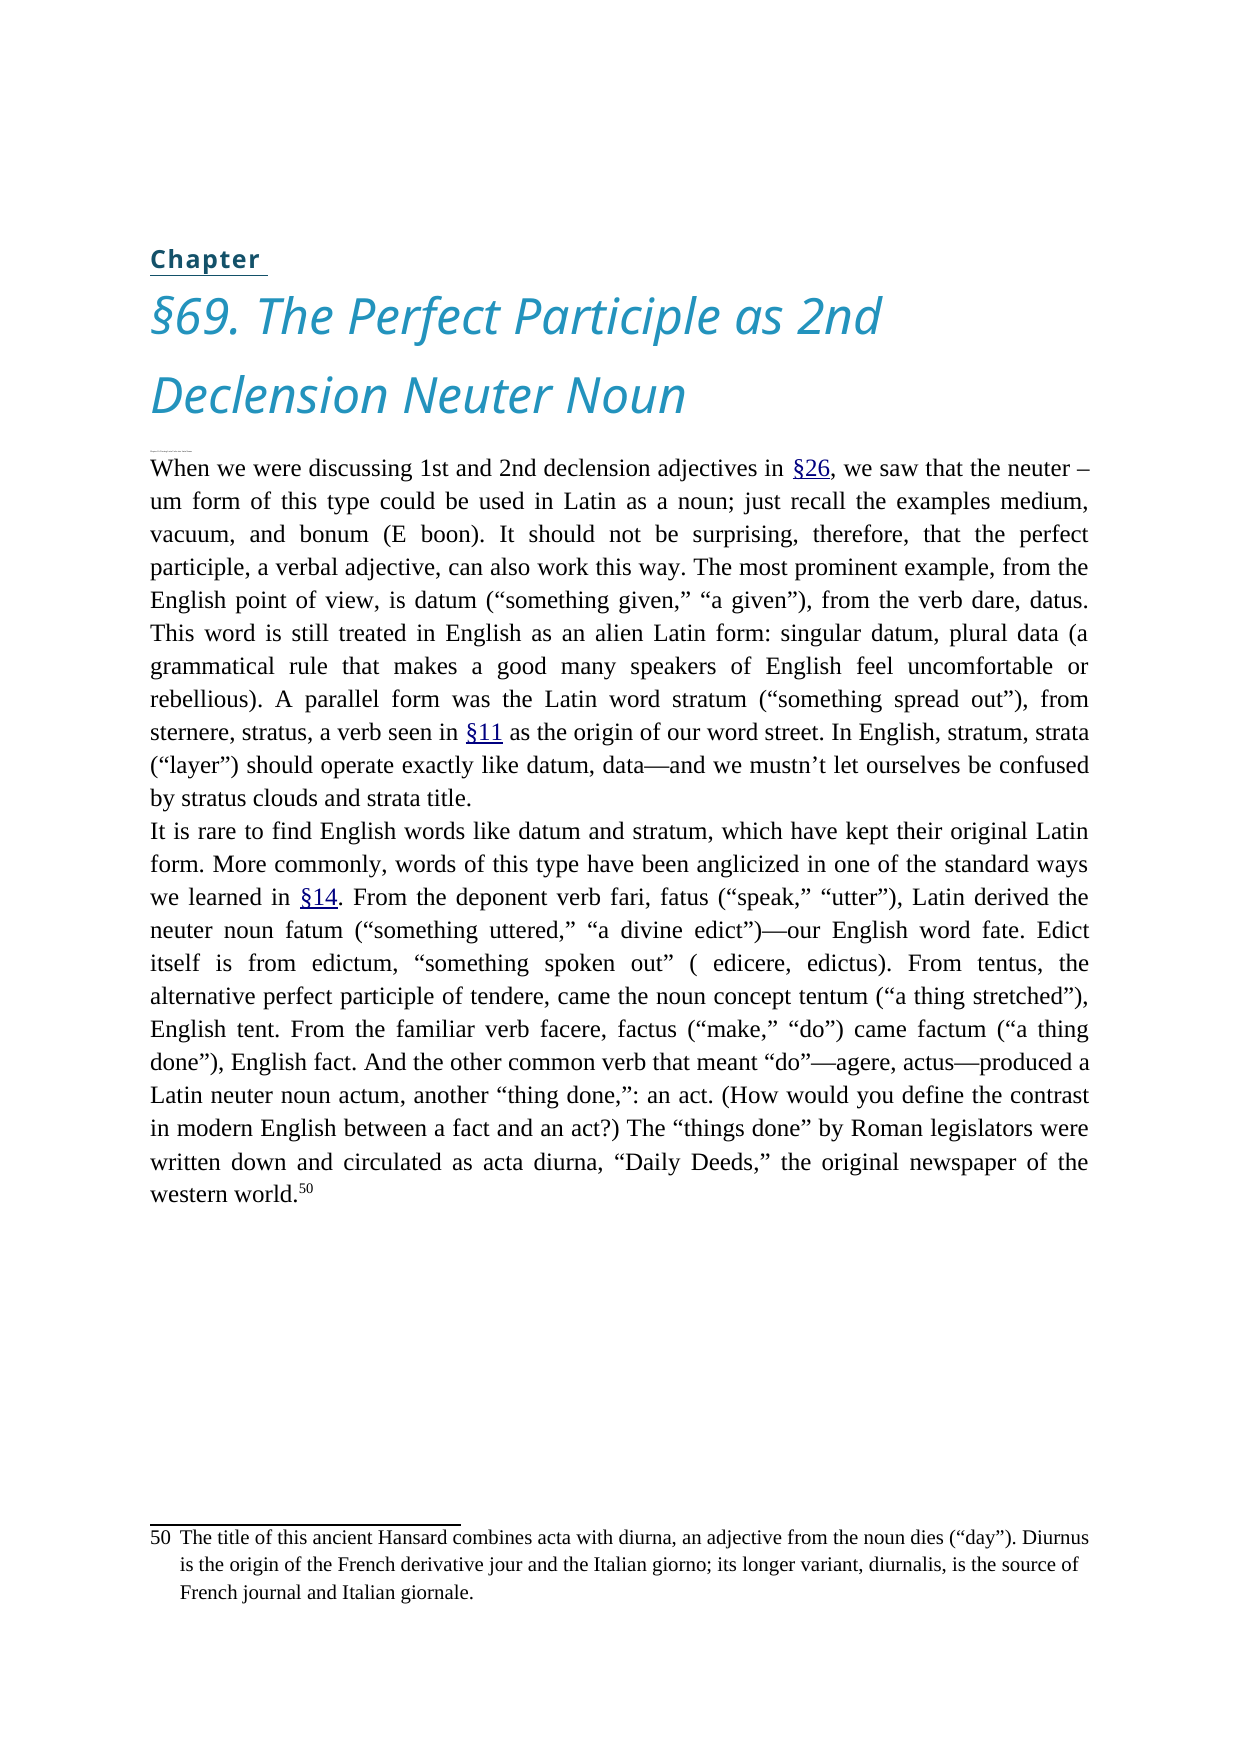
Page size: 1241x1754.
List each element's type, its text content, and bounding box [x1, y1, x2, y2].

text It is rare to find English words like datum and stratum, which have kept their original Latin form. More commonly, words of this type have been anglicized in one of the standard ways we learned in §14. From the deponent verb fari, fatus (“speak,” “utter”), Latin derived the neuter noun fatum (“something uttered,” “a divine edict”)—our English word fate. Edict itself is from edictum, “something spoken out” ( edicere, edictus). From tentus, the alternative perfect participle of tendere, came the noun concept tentum (“a thing stretched”), English tent. From the familiar verb facere, factus (“make,” “do”) came factum (“a thing done”), English fact. And the other common verb that meant “do”—agere, actus—produced a Latin neuter noun actum, another “thing done,”: an act. (How would you define the contrast in modern English between a fact and an act?) The “things done” by Roman legislators were written down and circulated as acta diurna, “Daily Deeds,” the original newspaper of the western world. [150, 816, 1090, 1208]
subtitle §69. The Perfect Participle as 2nd Declension Neuter Noun [150, 281, 1090, 428]
text The title of this ancient Hansard combines acta with diurna, an adjective from the noun dies (“day”). Diurnus is the origin of the French derivative jour and the Italian giorno; its longer variant, diurnalis, is the source of French journal and Italian giornale. [150, 1525, 1090, 1604]
text When we were discussing 1st and 2nd declension adjectives in §26, we saw that the neuter –um form of this type could be used in Latin as a noun; just recall the examples medium, vacuum, and bonum (E boon). It should not be surprising, therefore, that the perfect participle, a verbal adjective, can also work this way. The most prominent example, from the English point of view, is datum (“something given,” “a given”), from the verb dare, datus. This word is still treated in English as an alien Latin form: singular datum, plural data (a grammatical rule that makes a good many speakers of English feel uncomfortable or rebellious). A parallel form was the Latin word stratum (“something spread out”), from sternere, stratus, a verb seen in §11 as the origin of our word street. In English, stratum, strata (“layer”) should operate exactly like datum, data—and we mustn’t let ourselves be confused by stratus clouds and strata title. [150, 453, 1090, 812]
subtitle Chapter [150, 241, 1090, 276]
